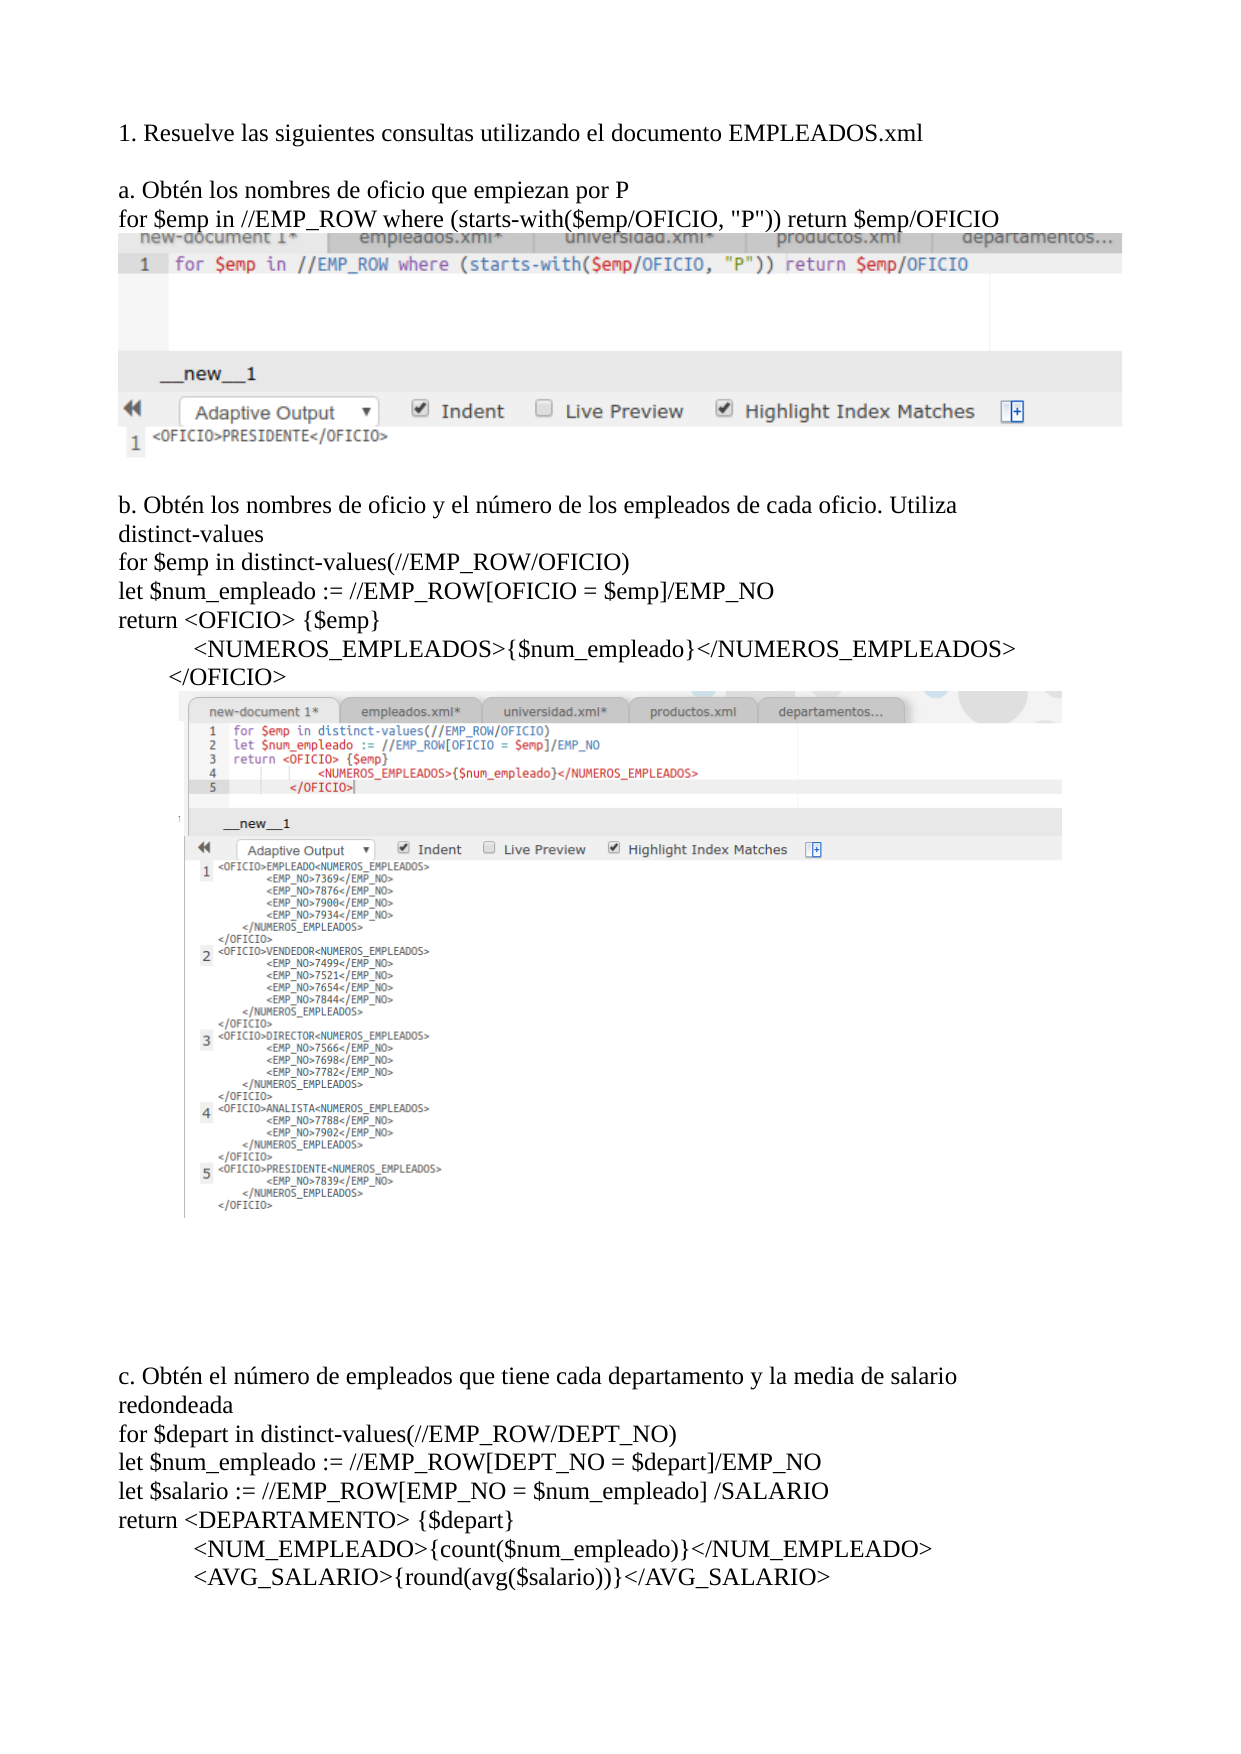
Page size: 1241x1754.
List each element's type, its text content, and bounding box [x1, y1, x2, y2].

text return <DEPARTAMENTO> {$depart} [118, 1505, 1122, 1534]
text <NUM_EMPLEADO>{count($num_empleado)}</NUM_EMPLEADO> [118, 1534, 1122, 1562]
text 1. Resuelve las siguientes consultas utilizando el documento EMPLEADOS.xml [118, 118, 1122, 147]
text return <OFICIO> {$emp} [118, 605, 1122, 634]
text let $num_empleado := //EMP_ROW[OFICIO = $emp]/EMP_NO [118, 576, 1122, 605]
text </OFICIO> [118, 662, 1122, 691]
text distinct-values [118, 519, 1122, 547]
text <AVG_SALARIO>{round(avg($salario))}</AVG_SALARIO> [118, 1562, 1122, 1591]
text let $salario := //EMP_ROW[EMP_NO = $num_empleado] /SALARIO [118, 1476, 1122, 1505]
text <NUMEROS_EMPLEADOS>{$num_empleado}</NUMEROS_EMPLEADOS> [118, 634, 1122, 662]
text let $num_empleado := //EMP_ROW[DEPT_NO = $depart]/EMP_NO [118, 1447, 1122, 1476]
text for $emp in distinct-values(//EMP_ROW/OFICIO) [118, 547, 1122, 576]
text redondeada [118, 1390, 1122, 1419]
text a. Obtén los nombres de oficio que empiezan por P [118, 176, 1122, 204]
text c. Obtén el número de empleados que tiene cada departamento y la media de salario [118, 1361, 1122, 1390]
picture [118, 233, 1123, 462]
picture [178, 691, 1062, 1218]
text b. Obtén los nombres de oficio y el número de los empleados de cada oficio. Utiliza [118, 490, 1122, 519]
text for $emp in //EMP_ROW where (starts-with($emp/OFICIO, "P")) return $emp/OFICIO [118, 204, 1122, 233]
text for $depart in distinct-values(//EMP_ROW/DEPT_NO) [118, 1419, 1122, 1447]
